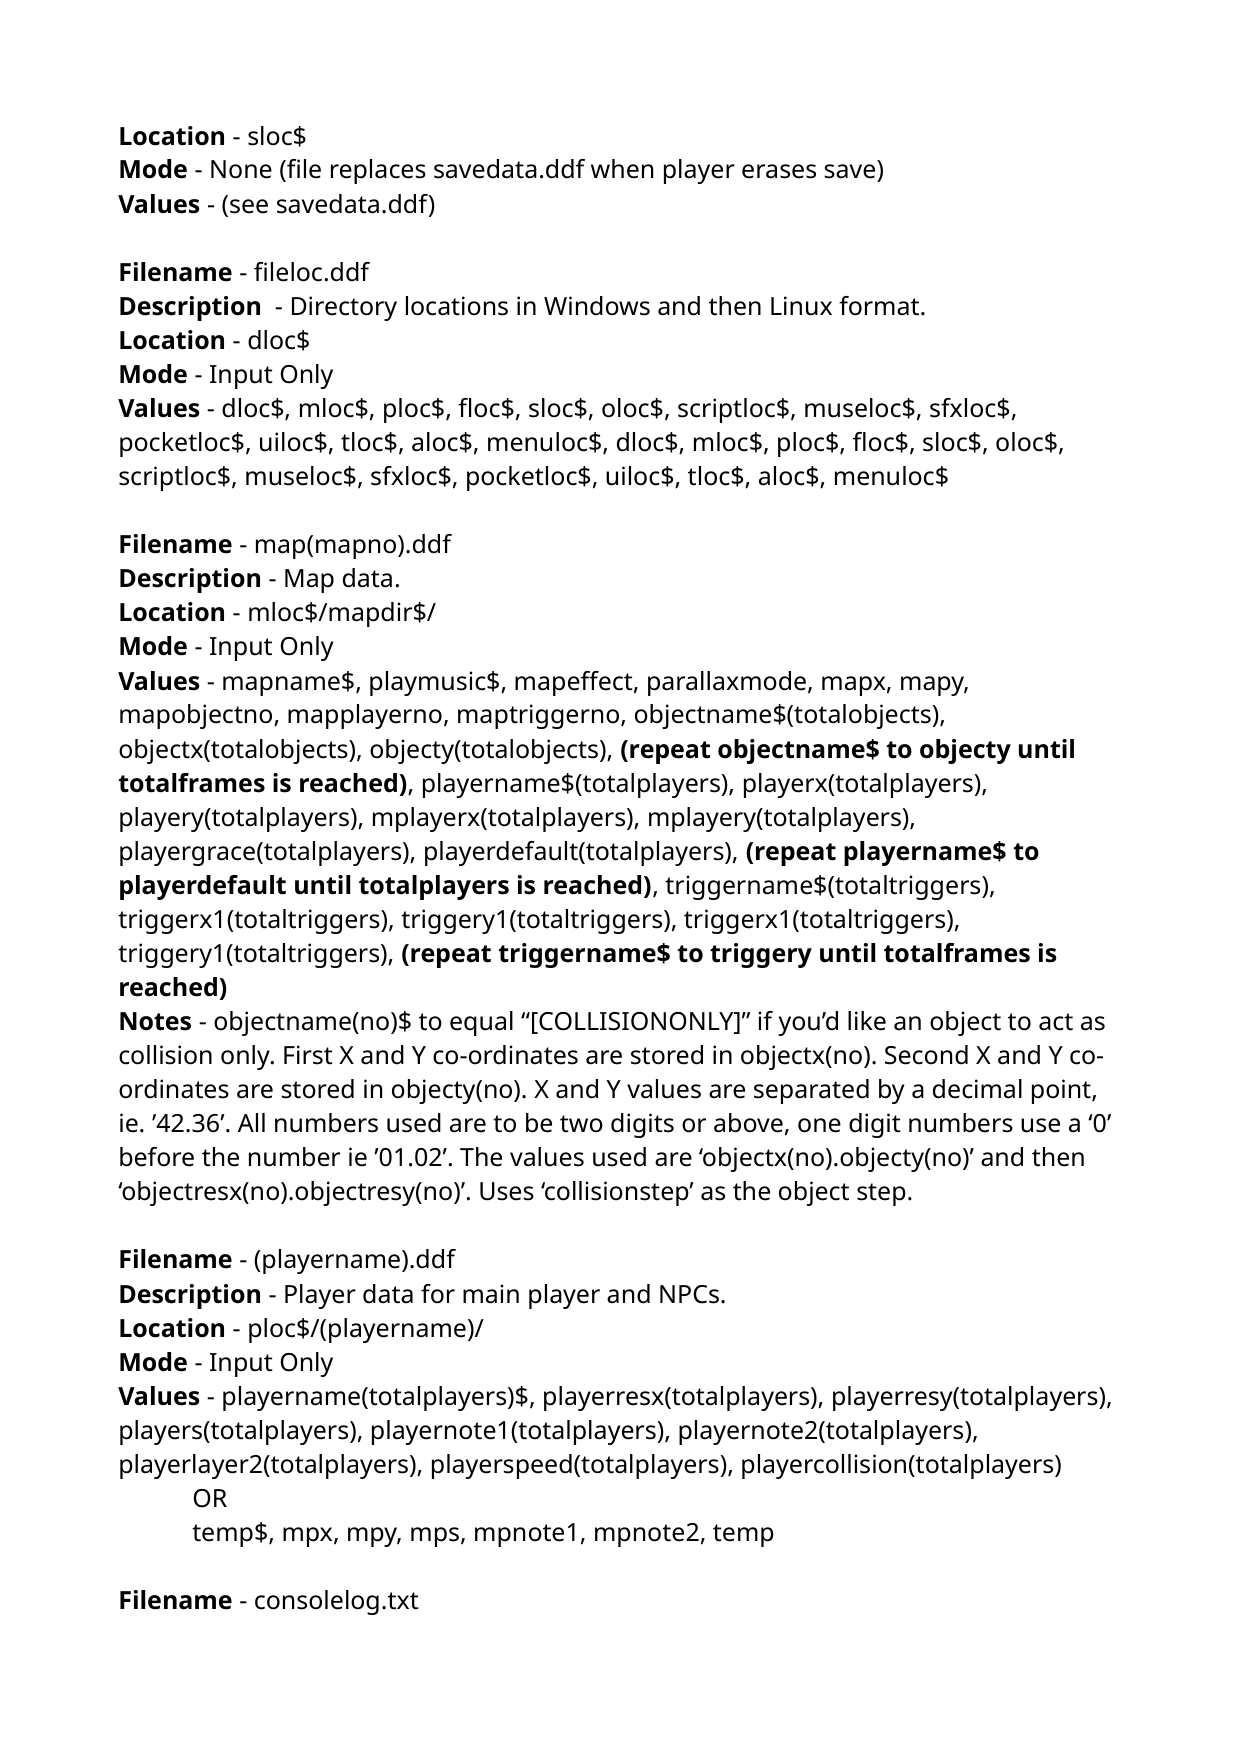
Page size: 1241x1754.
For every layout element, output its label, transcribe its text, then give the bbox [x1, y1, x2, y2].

text Description - Player data for main player and NPCs. [118, 1276, 1122, 1310]
text Filename - consolelog.txt [118, 1583, 1122, 1617]
text Filename - (playername).ddf [118, 1242, 1122, 1276]
text Filename - map(mapno).ddf [118, 527, 1122, 561]
text Location - dloc$ [118, 322, 1122, 357]
text Location - sloc$ [118, 118, 1122, 152]
text Filename - fileloc.ddf [118, 254, 1122, 288]
text Location - ploc$/(playername)/ [118, 1310, 1122, 1344]
text Description - Map data. [118, 561, 1122, 595]
text Values - (see savedata.ddf) [118, 186, 1122, 220]
text OR [118, 1481, 1122, 1515]
text Mode - Input Only [118, 629, 1122, 663]
text Values - playername(totalplayers)$, playerresx(totalplayers), playerresy(totalplayers), players(totalplayers), playernote1(totalplayers), playernote2(totalplayers), playerlayer2(totalplayers), playerspeed(totalplayers), playercollision(totalplayers) [118, 1378, 1122, 1481]
text Description - Directory locations in Windows and then Linux format. [118, 288, 1122, 322]
text Values - dloc$, mloc$, ploc$, floc$, sloc$, oloc$, scriptloc$, museloc$, sfxloc$, pocketloc$, uiloc$, tloc$, aloc$, menuloc$, dloc$, mloc$, ploc$, floc$, sloc$, oloc$, scriptloc$, museloc$, sfxloc$, pocketloc$, uiloc$, tloc$, aloc$, menuloc$ [118, 391, 1122, 493]
text Values - mapname$, playmusic$, mapeffect, parallaxmode, mapx, mapy, mapobjectno, mapplayerno, maptriggerno, objectname$(totalobjects), objectx(totalobjects), objecty(totalobjects), (repeat objectname$ to objecty until totalframes is reached), playername$(totalplayers), playerx(totalplayers), playery(totalplayers), mplayerx(totalplayers), mplayery(totalplayers), playergrace(totalplayers), playerdefault(totalplayers), (repeat playername$ to playerdefault until totalplayers is reached), triggername$(totaltriggers), triggerx1(totaltriggers), triggery1(totaltriggers), triggerx1(totaltriggers), triggery1(totaltriggers), (repeat triggername$ to triggery until totalframes is reached) [118, 663, 1122, 1004]
text Location - mloc$/mapdir$/ [118, 595, 1122, 629]
text Mode - Input Only [118, 1344, 1122, 1378]
text Mode - None (file replaces savedata.ddf when player erases save) [118, 152, 1122, 186]
text Notes - objectname(no)$ to equal “[COLLISIONONLY]” if you’d like an object to act as collision only. First X and Y co-ordinates are stored in objectx(no). Second X and Y co-ordinates are stored in objecty(no). X and Y values are separated by a decimal point, ie. ’42.36’. All numbers used are to be two digits or above, one digit numbers use a ‘0’ before the number ie ’01.02’. The values used are ‘objectx(no).objecty(no)’ and then ‘objectresx(no).objectresy(no)’. Uses ‘collisionstep’ as the object step. [118, 1004, 1122, 1208]
text Mode - Input Only [118, 357, 1122, 391]
text temp$, mpx, mpy, mps, mpnote1, mpnote2, temp [118, 1515, 1122, 1549]
